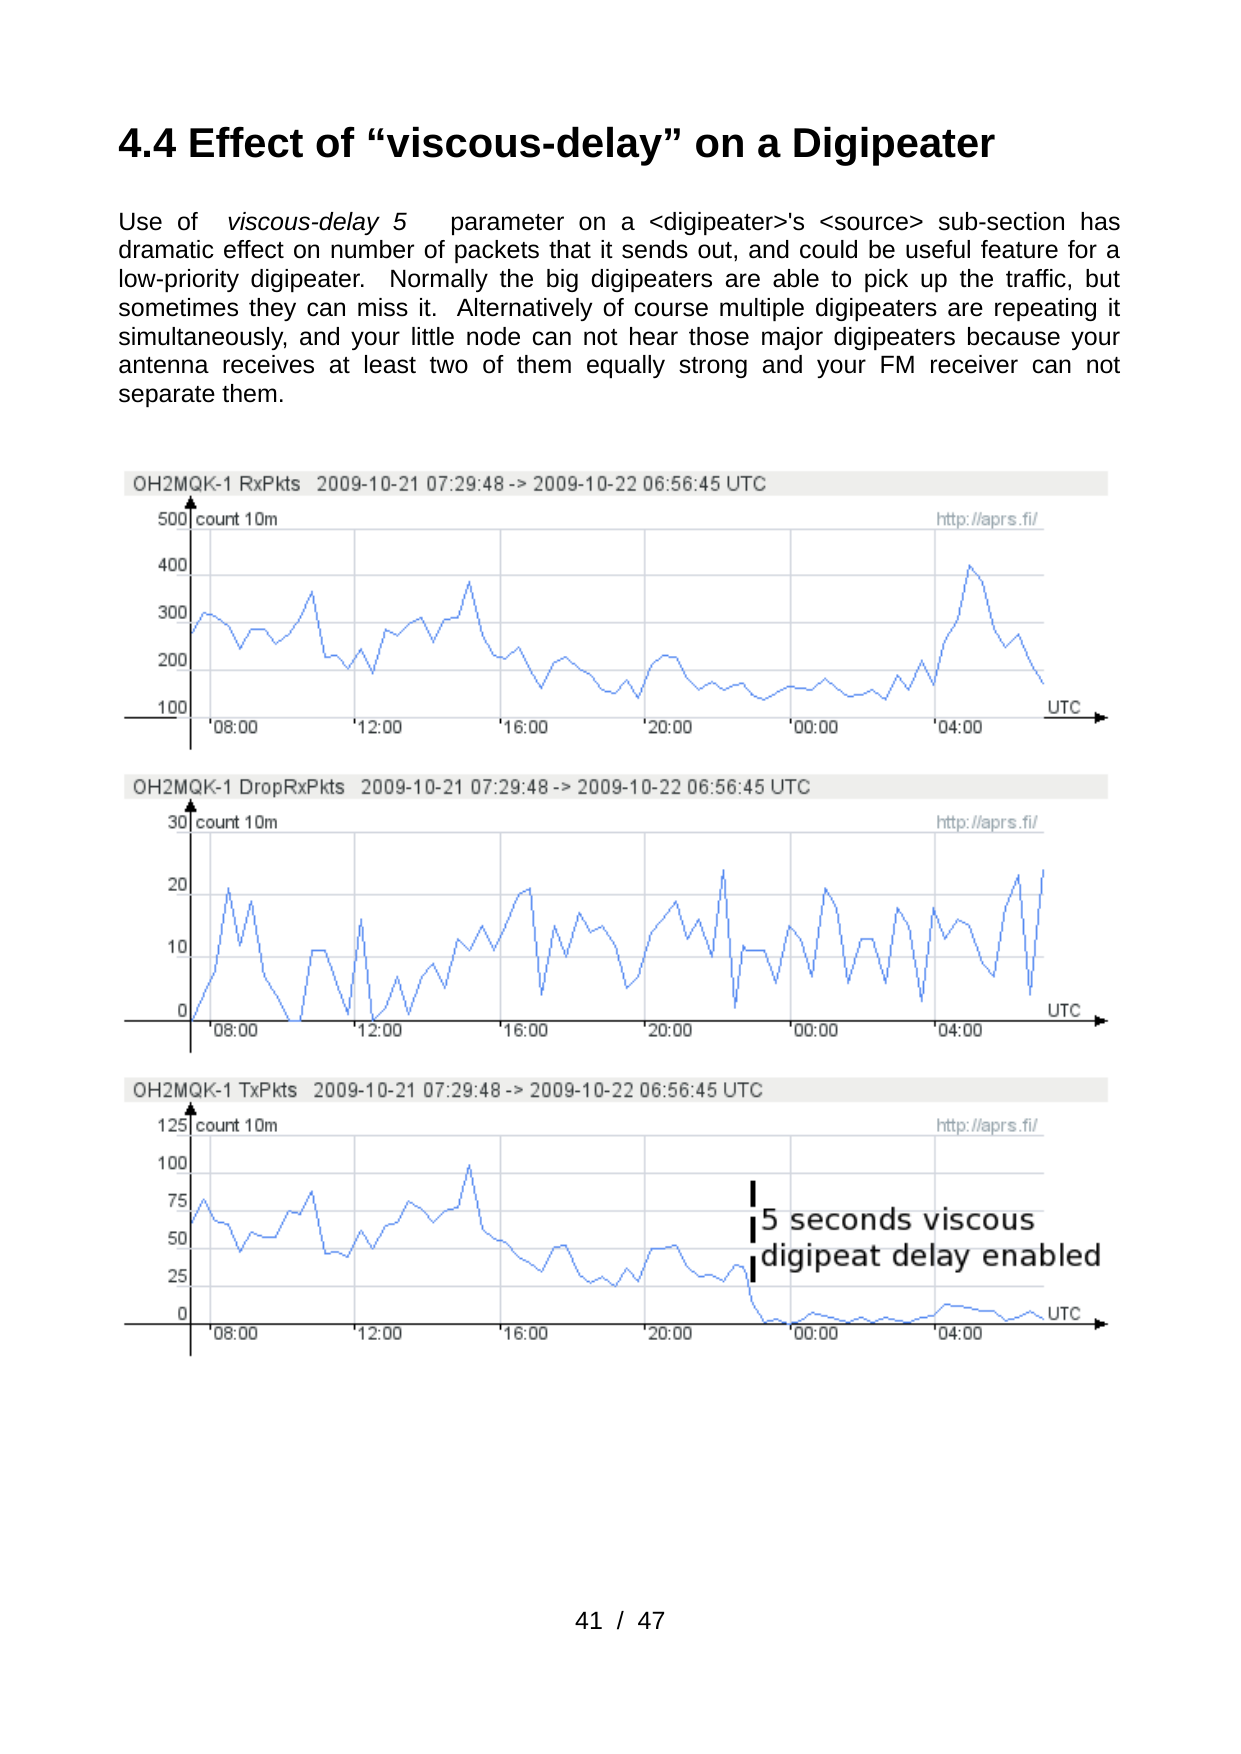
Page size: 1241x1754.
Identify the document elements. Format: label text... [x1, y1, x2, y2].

text Use of viscous-delay 5 parameter on a <digipeater>'s <source> sub-section has dramatic effect on number of packets that it sends out, and could be useful feature for a low-priority digipeater. Normally the big digipeaters are able to pick up the traffic, but sometimes they can miss it. Alternatively of course multiple digipeaters are repeating it simultaneously, and your little node can not hear those major digipeaters because your antenna receives at least two of them equally strong and your FM receiver can not separate them. [118, 207, 1122, 408]
subtitle Effect of “viscous-delay” on a Digipeater [118, 118, 1122, 166]
picture [118, 460, 1123, 1358]
